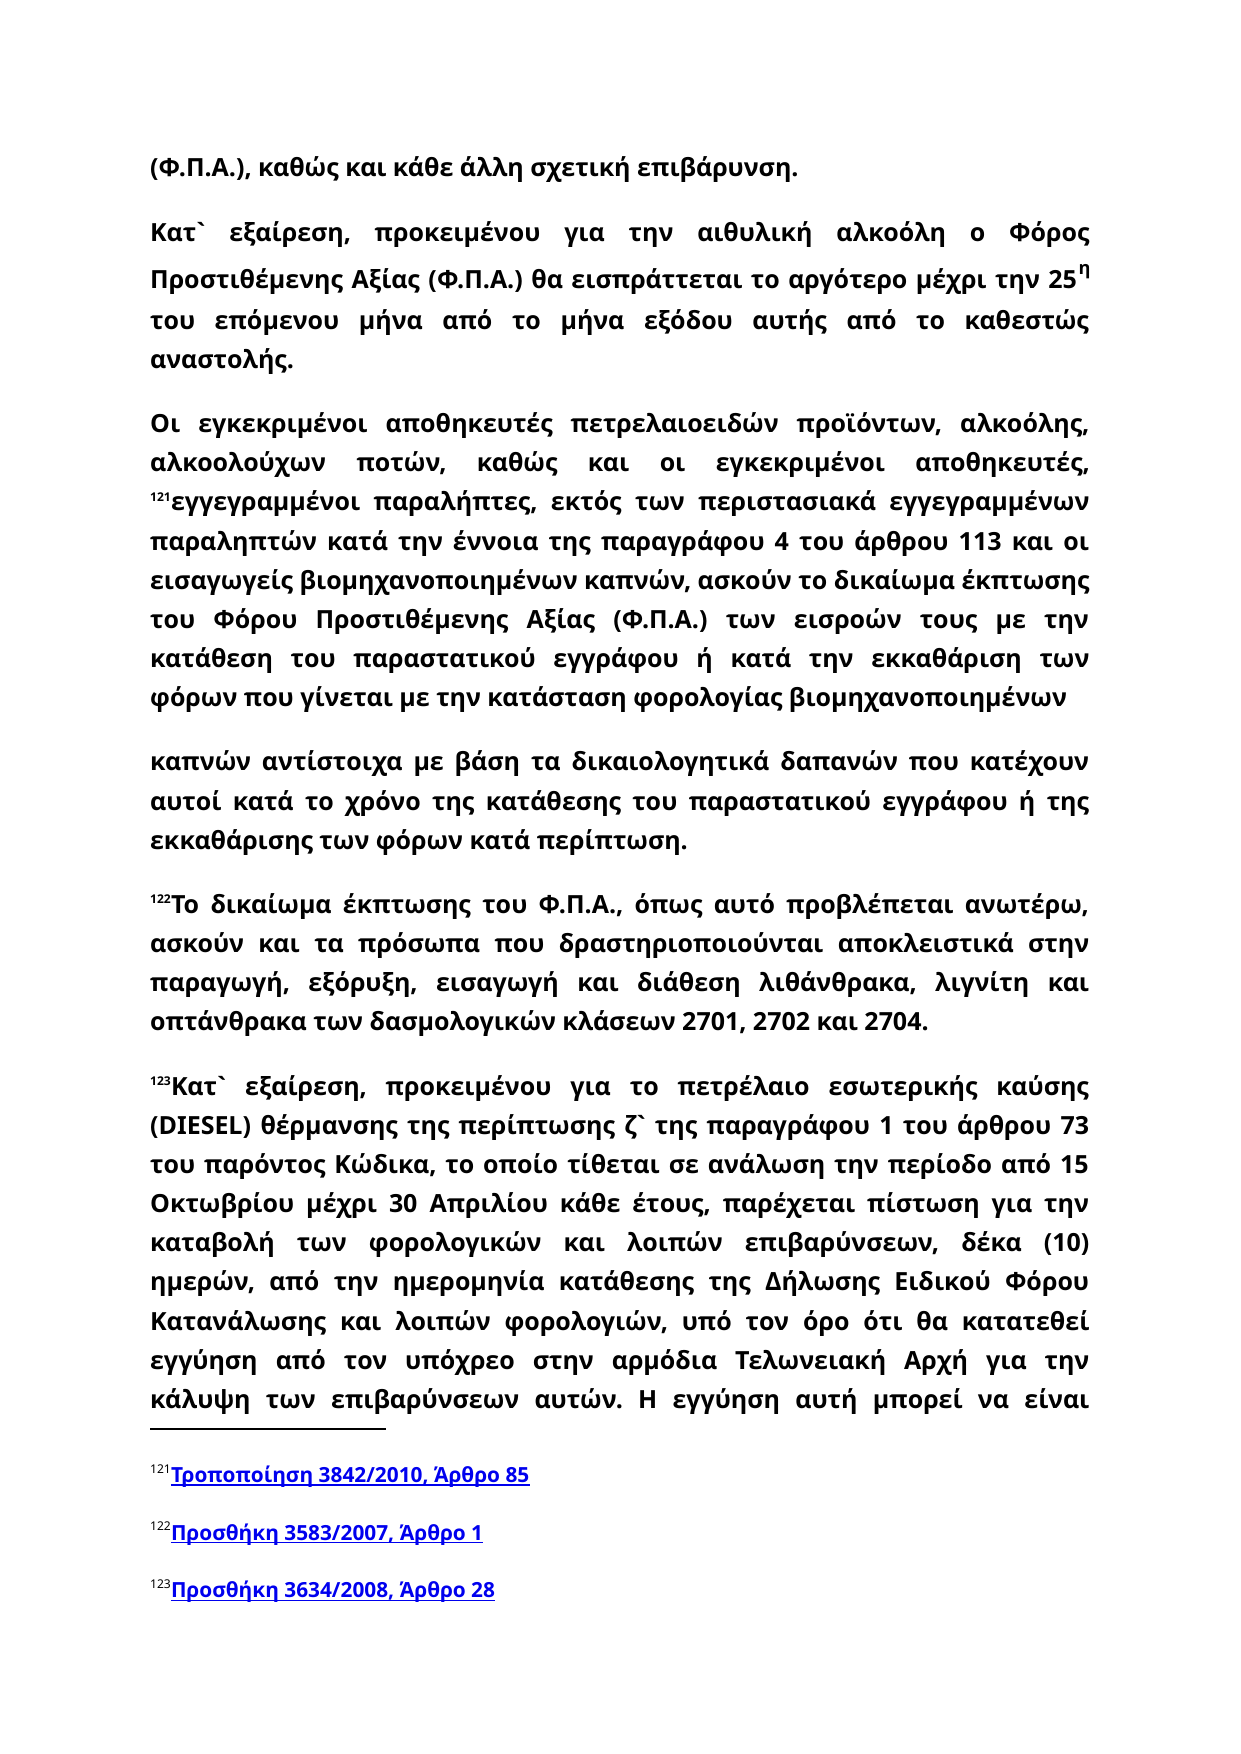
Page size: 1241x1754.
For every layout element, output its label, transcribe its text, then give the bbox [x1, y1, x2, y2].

text Προσθήκη 3583/2007, Άρθρο 1 [150, 1518, 1090, 1546]
text Προσθήκη 3634/2008, Άρθρο 28 [150, 1576, 1090, 1604]
text Κατ` εξαίρεση, προκειμένου για το πετρέλαιο εσωτερικής καύσης (DIESEL) θέρμανσης της περίπτωσης ζ` της παραγράφου 1 του άρθρου 73 του παρόντος Κώδικα, το οποίο τίθεται σε ανάλωση την περίοδο από 15 Οκτωβρίου μέχρι 30 Απριλίου κάθε έτους, παρέχεται πίστωση για την καταβολή των φορολογικών και λοιπών επιβαρύνσεων, δέκα (10) ημερών, από την ημερομηνία κατάθεσης της Δήλωσης Ειδικού Φόρου Κατανάλωσης και λοιπών φορολογιών, υπό τον όρο ότι θα κατατεθεί εγγύηση από τον υπόχρεο στην αρμόδια Τελωνειακή Αρχή για την κάλυψη των επιβαρύνσεων αυτών. Η εγγύηση αυτή μπορεί να είναι [150, 1068, 1090, 1416]
text Τροποποίηση 3842/2010, Άρθρο 85 [150, 1460, 1090, 1489]
text (Φ.Π.Α.), καθώς και κάθε άλλη σχετική επιβάρυνση. [150, 150, 1090, 184]
text Το δικαίωμα έκπτωσης του Φ.Π.Α., όπως αυτό προβλέπεται ανωτέρω, ασκούν και τα πρόσωπα που δραστηριοποιούνται αποκλειστικά στην παραγωγή, εξόρυξη, εισαγωγή και διάθεση λιθάνθρακα, λιγνίτη και οπτάνθρακα των δασμολογικών κλάσεων 2701, 2702 και 2704. [150, 886, 1090, 1038]
text καπνών αντίστοιχα με βάση τα δικαιολογητικά δαπανών που κατέχουν αυτοί κατά το χρόνο της κατάθεσης του παραστατικού εγγράφου ή της εκκαθάρισης των φόρων κατά περίπτωση. [150, 744, 1090, 856]
text Οι εγκεκριμένοι αποθηκευτές πετρελαιοειδών προϊόντων, αλκοόλης, αλκοολούχων ποτών, καθώς και οι εγκεκριμένοι αποθηκευτές, εγγεγραμμένοι παραλήπτες, εκτός των περιστασιακά εγγεγραμμένων παραληπτών κατά την έννοια της παραγράφου 4 του άρθρου 113 και οι εισαγωγείς βιομηχανοποιημένων καπνών, ασκούν το δικαίωμα έκπτωσης του Φόρου Προστιθέμενης Αξίας (Φ.Π.Α.) των εισροών τους με την κατάθεση του παραστατικού εγγράφου ή κατά την εκκαθάριση των φόρων που γίνεται με την κατάσταση φορολογίας βιομηχανοποιημένων [150, 406, 1090, 714]
text Κατ` εξαίρεση, προκειμένου για την αιθυλική αλκοόλη ο Φόρος Προστιθέμενης Αξίας (Φ.Π.Α.) θα εισπράττεται το αργότερο μέχρι την 25η του επόμενου μήνα από το μήνα εξόδου αυτής από το καθεστώς αναστολής. [150, 214, 1090, 376]
